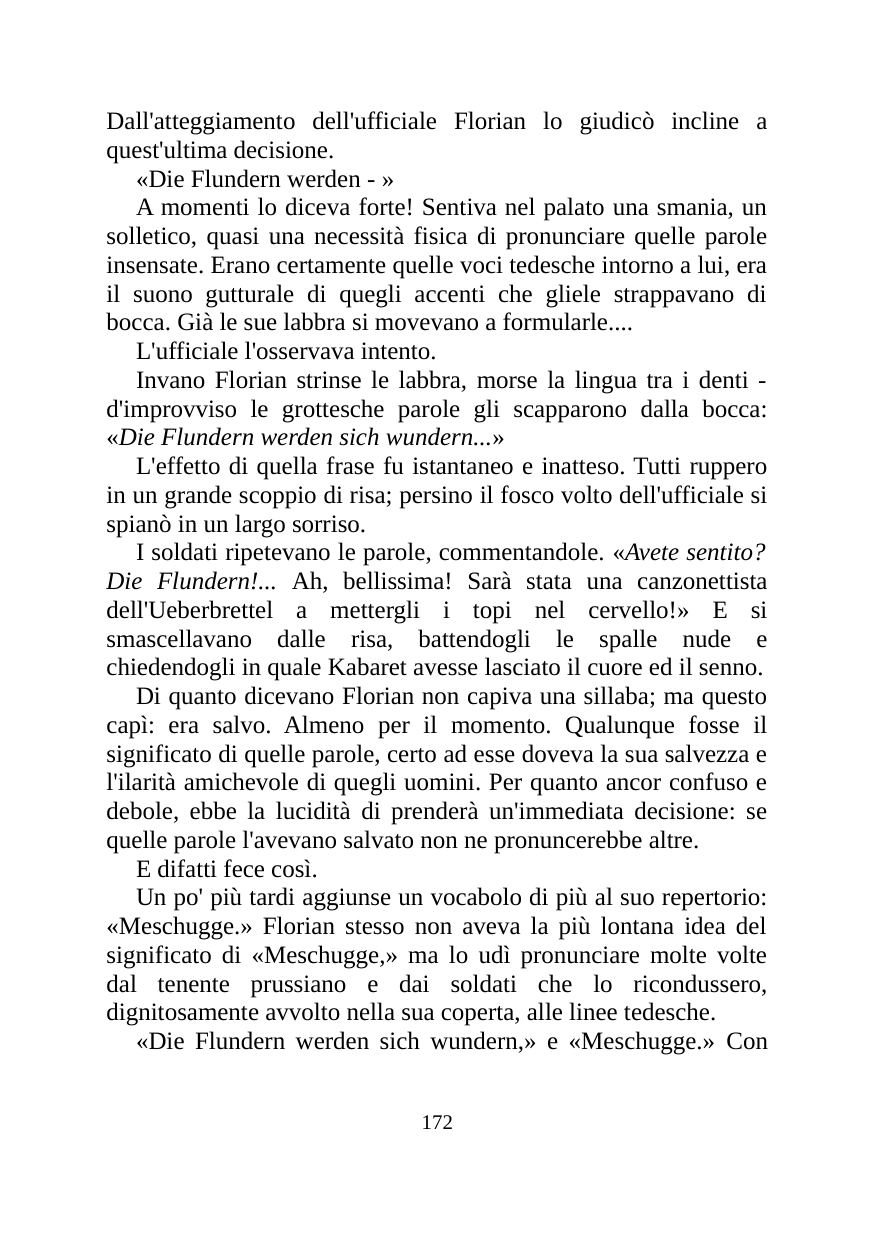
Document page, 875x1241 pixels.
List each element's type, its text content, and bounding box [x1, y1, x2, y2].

text L'ufficiale l'osservava intento. [106, 336, 768, 365]
text Dall'atteggiamento dell'ufficiale Florian lo giudicò incline a quest'ultima decisione. [106, 106, 768, 164]
text Invano Florian strinse le labbra, morse la lingua tra i denti - d'improvviso le grottesche parole gli scapparono dalla bocca: «Die Flundern werden sich wundern...» [106, 365, 768, 451]
text Un po' più tardi aggiunse un vocabolo di più al suo repertorio: «Meschugge.» Florian stesso non aveva la più lontana idea del significato di «Meschugge,» ma lo udì pronunciare molte volte dal tenente prussiano e dai soldati che lo ricondussero, dignitosamente avvolto nella sua coperta, alle linee tedesche. [106, 882, 768, 1026]
text L'effetto di quella frase fu istantaneo e inatteso. Tutti ruppero in un grande scoppio di risa; persino il fosco volto dell'ufficiale si spianò in un largo sorriso. [106, 451, 768, 537]
text «Die Flundern werden sich wundern,» e «Meschugge.» Con [106, 1026, 768, 1055]
text Di quanto dicevano Florian non capiva una sillaba; ma questo capì: era salvo. Almeno per il momento. Qualunque fosse il significato di quelle parole, certo ad esse doveva la sua salvezza e l'ilarità amichevole di quegli uomini. Per quanto ancor confuso e debole, ebbe la lucidità di prenderà un'immediata decisione: se quelle parole l'avevano salvato non ne pronuncerebbe altre. [106, 681, 768, 854]
text I soldati ripetevano le parole, commentandole. «Avete sentito? Die Flundern!... Ah, bellissima! Sarà stata una canzonettista dell'Ueberbrettel a mettergli i topi nel cervello!» E si smascellavano dalle risa, battendogli le spalle nude e chiedendogli in quale Kabaret avesse lasciato il cuore ed il senno. [106, 537, 768, 681]
text «Die Flundern werden - » [106, 164, 768, 192]
text E difatti fece così. [106, 854, 768, 882]
text A momenti lo diceva forte! Sentiva nel palato una smania, un solletico, quasi una necessità fisica di pronunciare quelle parole insensate. Erano certamente quelle voci tedesche intorno a lui, era il suono gutturale di quegli accenti che gliele strappavano di bocca. Già le sue labbra si movevano a formularle.... [106, 192, 768, 336]
